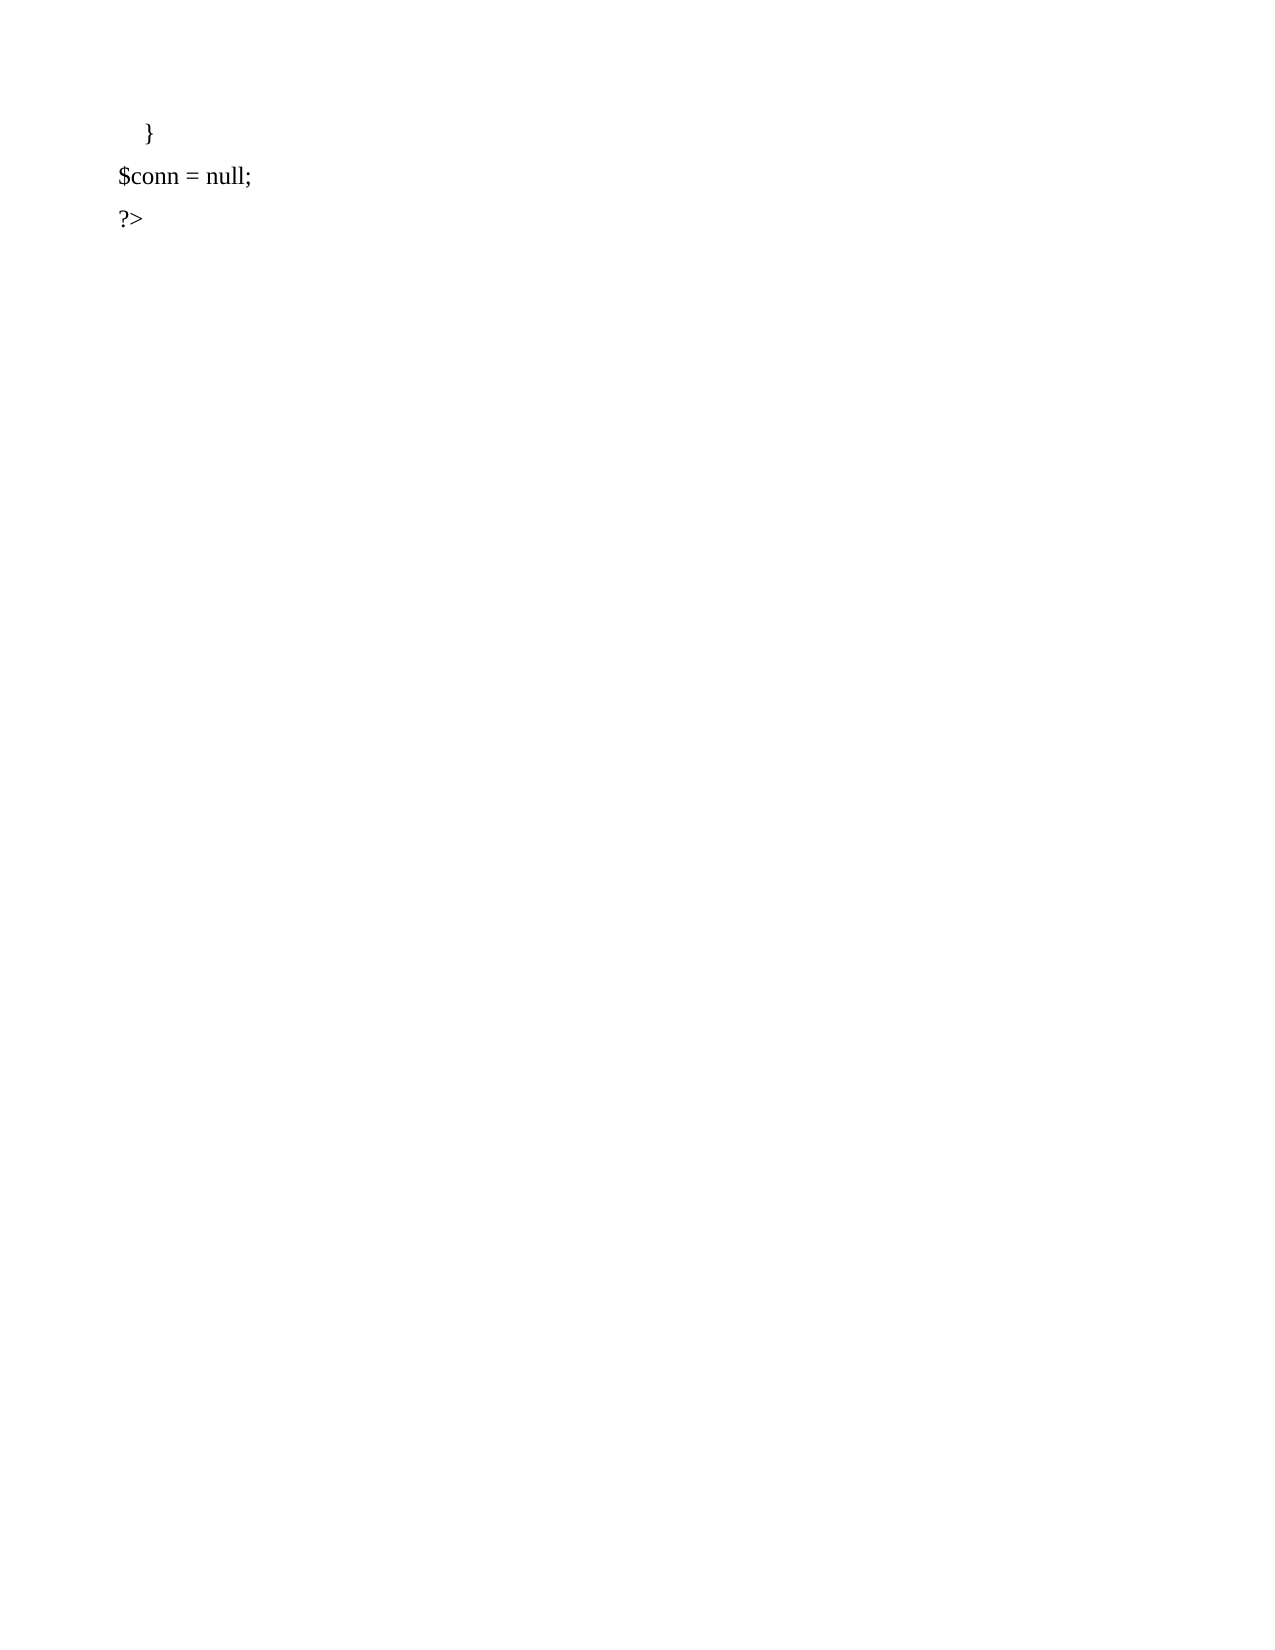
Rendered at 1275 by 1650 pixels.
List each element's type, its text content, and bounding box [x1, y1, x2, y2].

text ?> [118, 204, 1157, 233]
text $conn = null; [118, 161, 1157, 190]
text } [118, 118, 1157, 147]
